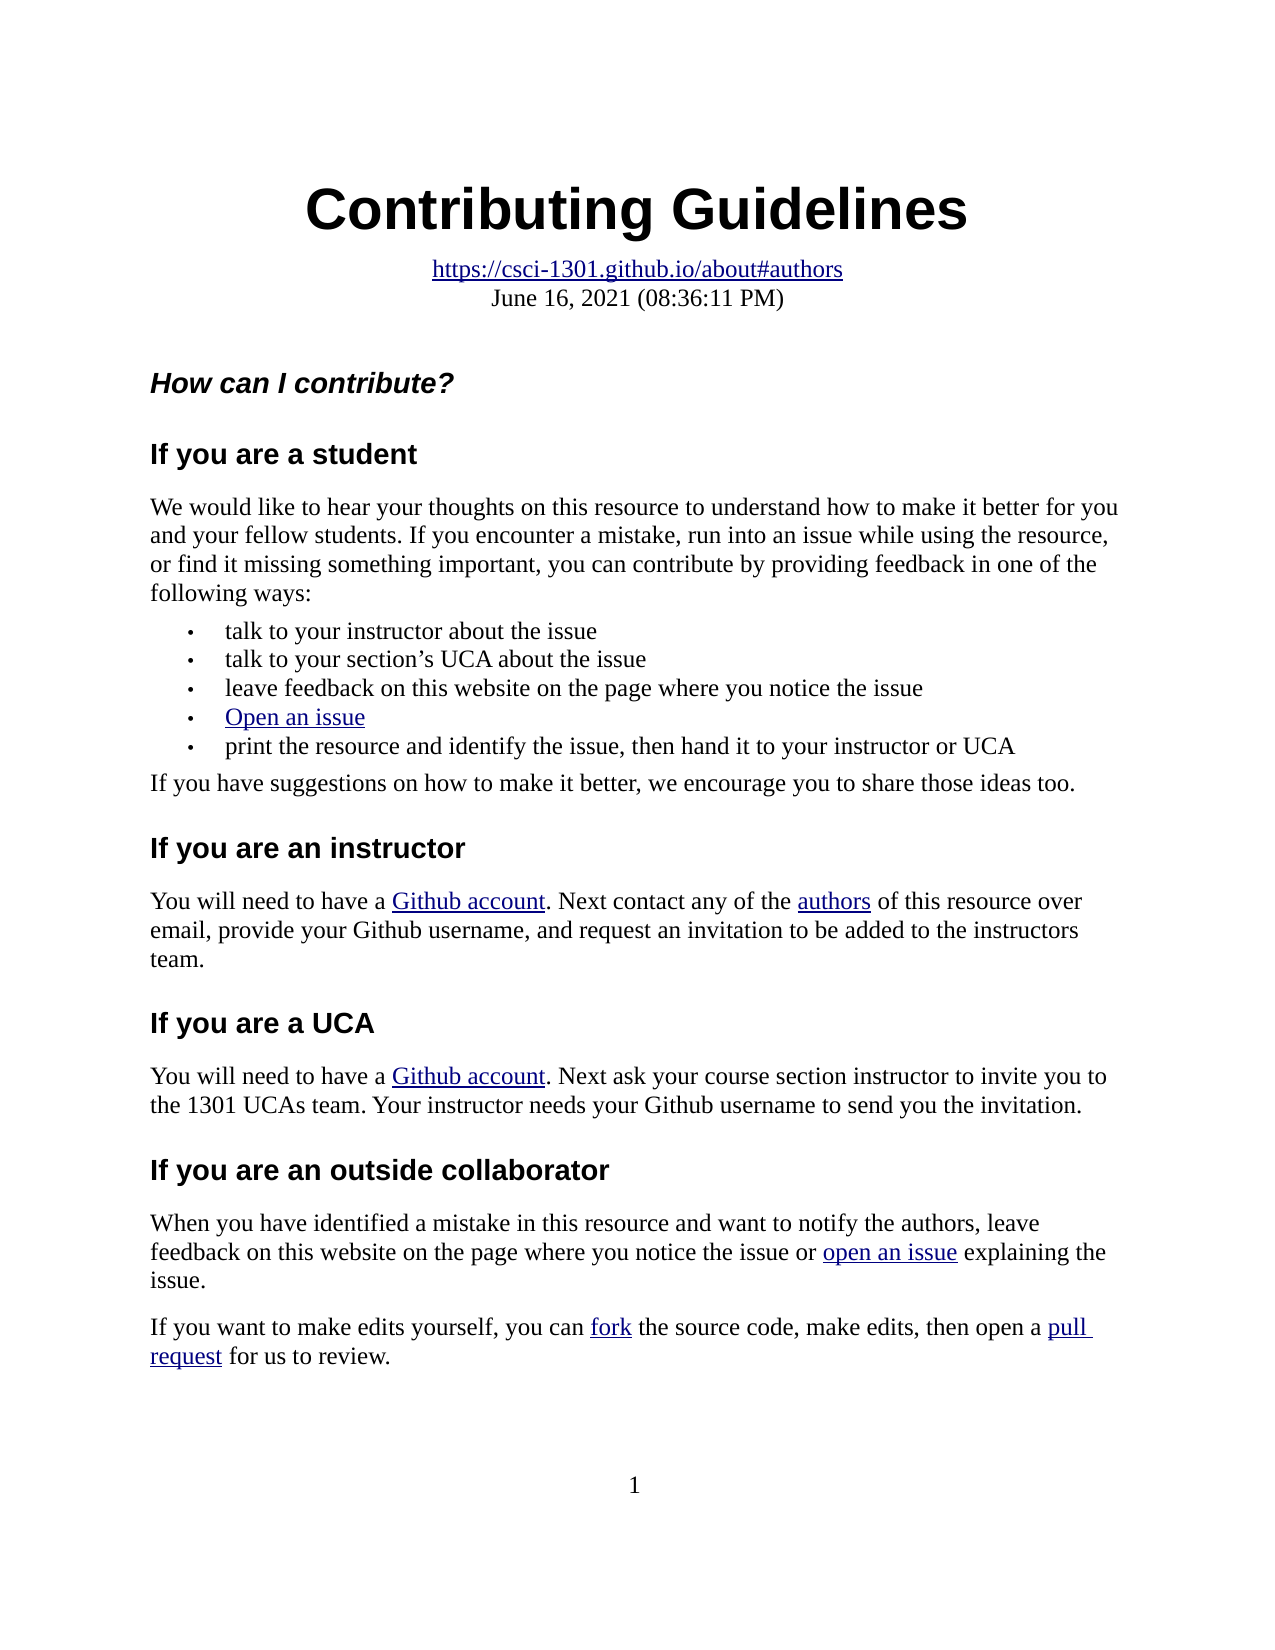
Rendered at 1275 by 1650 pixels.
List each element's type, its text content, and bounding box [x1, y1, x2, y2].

title Contributing Guidelines [150, 175, 1125, 242]
subtitle If you are an outside collaborator [150, 1153, 1125, 1186]
list print the resource and identify the issue, then hand it to your instructor or UCA [187, 731, 1125, 759]
list talk to your section’s UCA about the issue [187, 644, 1125, 673]
text You will need to have a Github account. Next contact any of the authors of this resource over email, provide your Github username, and request an invitation to be added to the instructors team. [150, 886, 1125, 972]
list Open an issue [187, 702, 1125, 731]
text We would like to hear your thoughts on this resource to understand how to make it better for you and your fellow students. If you encounter a mistake, run into an issue while using the resource, or find it missing something important, you can contribute by providing feedback in one of the following ways: [150, 492, 1125, 607]
subtitle If you are an instructor [150, 831, 1125, 865]
list talk to your instructor about the issue [187, 616, 1125, 644]
subtitle If you are a UCA [150, 1006, 1125, 1040]
text https://csci-1301.github.io/about#authors [150, 254, 1125, 283]
text June 16, 2021 (08:36:11 PM) [150, 283, 1125, 312]
text If you want to make edits yourself, you can fork the source code, make edits, then open a pull request for us to review. [150, 1312, 1125, 1369]
subtitle If you are a student [150, 437, 1125, 470]
subtitle How can I contribute? [150, 366, 1125, 399]
list leave feedback on this website on the page where you notice the issue [187, 673, 1125, 702]
text You will need to have a Github account. Next ask your course section instructor to invite you to the 1301 UCAs team. Your instructor needs your Github username to send you the invitation. [150, 1061, 1125, 1119]
text If you have suggestions on how to make it better, we encourage you to share those ideas too. [150, 768, 1125, 797]
text When you have identified a mistake in this resource and want to notify the authors, leave feedback on this website on the page where you notice the issue or open an issue explaining the issue. [150, 1208, 1125, 1294]
